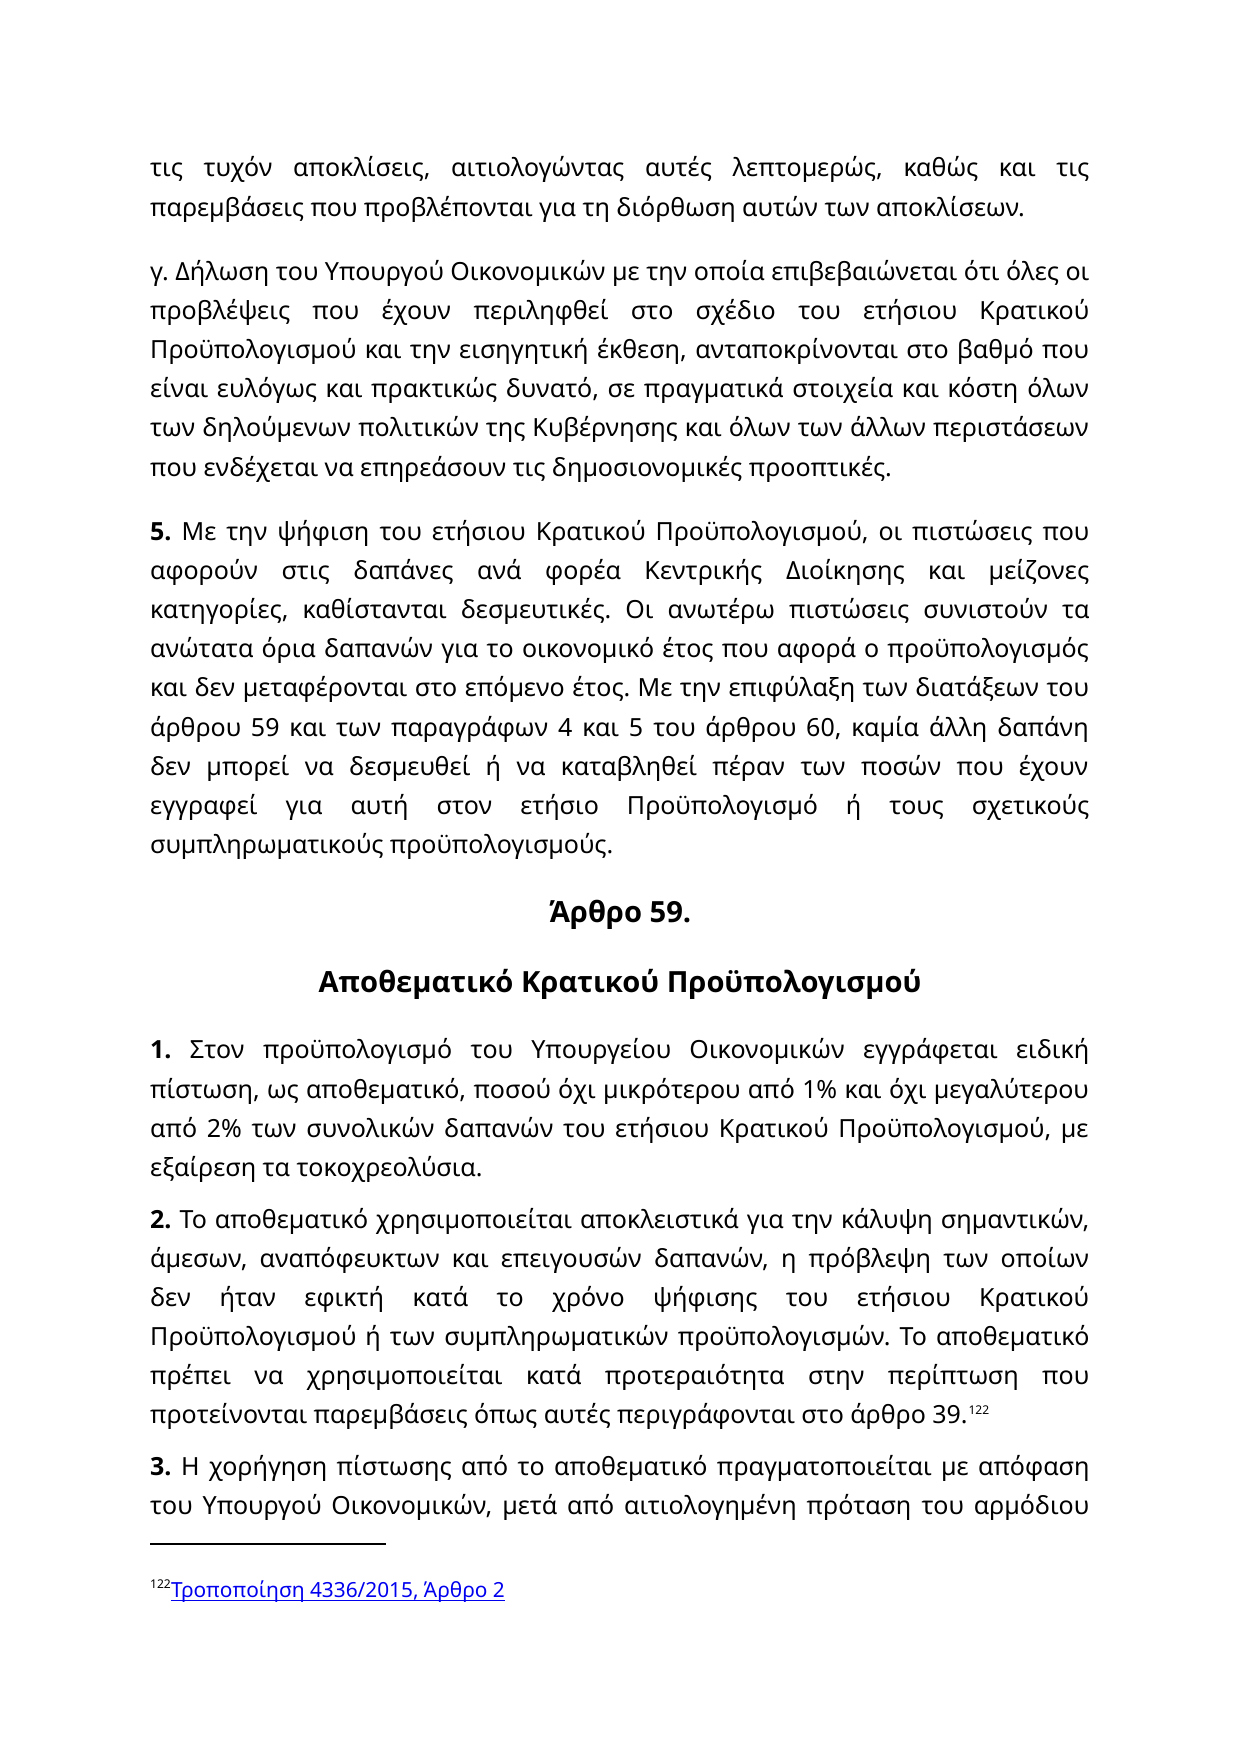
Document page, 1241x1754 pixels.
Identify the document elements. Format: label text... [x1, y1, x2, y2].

text 5. Με την ψήφιση του ετήσιου Κρατικού Προϋπολογισμού, οι πιστώσεις που αφορούν στις δαπάνες ανά φορέα Κεντρικής Διοίκησης και μείζονες κατηγορίες, καθίστανται δεσμευτικές. Οι ανωτέρω πιστώσεις συνιστούν τα ανώτατα όρια δαπανών για το οικονομικό έτος που αφορά ο προϋπολογισμός και δεν μεταφέρονται στο επόμενο έτος. Με την επιφύλαξη των διατάξεων του άρθρου 59 και των παραγράφων 4 και 5 του άρθρου 60, καμία άλλη δαπάνη δεν μπορεί να δεσμευθεί ή να καταβληθεί πέραν των ποσών που έχουν εγγραφεί για αυτή στον ετήσιο Προϋπολογισμό ή τους σχετικούς συμπληρωματικούς προϋπολογισμούς. [150, 513, 1090, 861]
text 1. Στον προϋπολογισμό του Υπουργείου Οικονομικών εγγράφεται ειδική πίστωση, ως αποθεματικό, ποσού όχι μικρότερου από 1% και όχι μεγαλύτερου από 2% των συνολικών δαπανών του ετήσιου Κρατικού Προϋπολογισμού, με εξαίρεση τα τοκοχρεολύσια. [150, 1032, 1090, 1184]
text Τροποποίηση 4336/2015, Άρθρο 2 [150, 1576, 1090, 1604]
text γ. Δήλωση του Υπουργού Οικονομικών με την οποία επιβεβαιώνεται ότι όλες οι προβλέψεις που έχουν περιληφθεί στο σχέδιο του ετήσιου Κρατικού Προϋπολογισμού και την εισηγητική έκθεση, ανταποκρίνονται στο βαθμό που είναι ευλόγως και πρακτικώς δυνατό, σε πραγματικά στοιχεία και κόστη όλων των δηλούμενων πολιτικών της Κυβέρνησης και όλων των άλλων περιστάσεων που ενδέχεται να επηρεάσουν τις δημοσιονομικές προοπτικές. [150, 253, 1090, 483]
text 3. Η χορήγηση πίστωσης από το αποθεματικό πραγματοποιείται με απόφαση του Υπουργού Οικονομικών, μετά από αιτιολογημένη πρόταση του αρμόδιου [150, 1449, 1090, 1522]
text τις τυχόν αποκλίσεις, αιτιολογώντας αυτές λεπτομερώς, καθώς και τις παρεμβάσεις που προβλέπονται για τη διόρθωση αυτών των αποκλίσεων. [150, 150, 1090, 223]
subtitle Αποθεματικό Κρατικού Προϋπολογισμού [150, 961, 1090, 1001]
subtitle Άρθρο 59. [150, 891, 1090, 931]
text 2. Το αποθεματικό χρησιμοποιείται αποκλειστικά για την κάλυψη σημαντικών, άμεσων, αναπόφευκτων και επειγουσών δαπανών, η πρόβλεψη των οποίων δεν ήταν εφικτή κατά το χρόνο ψήφισης του ετήσιου Κρατικού Προϋπολογισμού ή των συμπληρωματικών προϋπολογισμών. Το αποθεματικό πρέπει να χρησιμοποιείται κατά προτεραιότητα στην περίπτωση που προτείνονται παρεμβάσεις όπως αυτές περιγράφονται στο άρθρο 39. [150, 1201, 1090, 1431]
